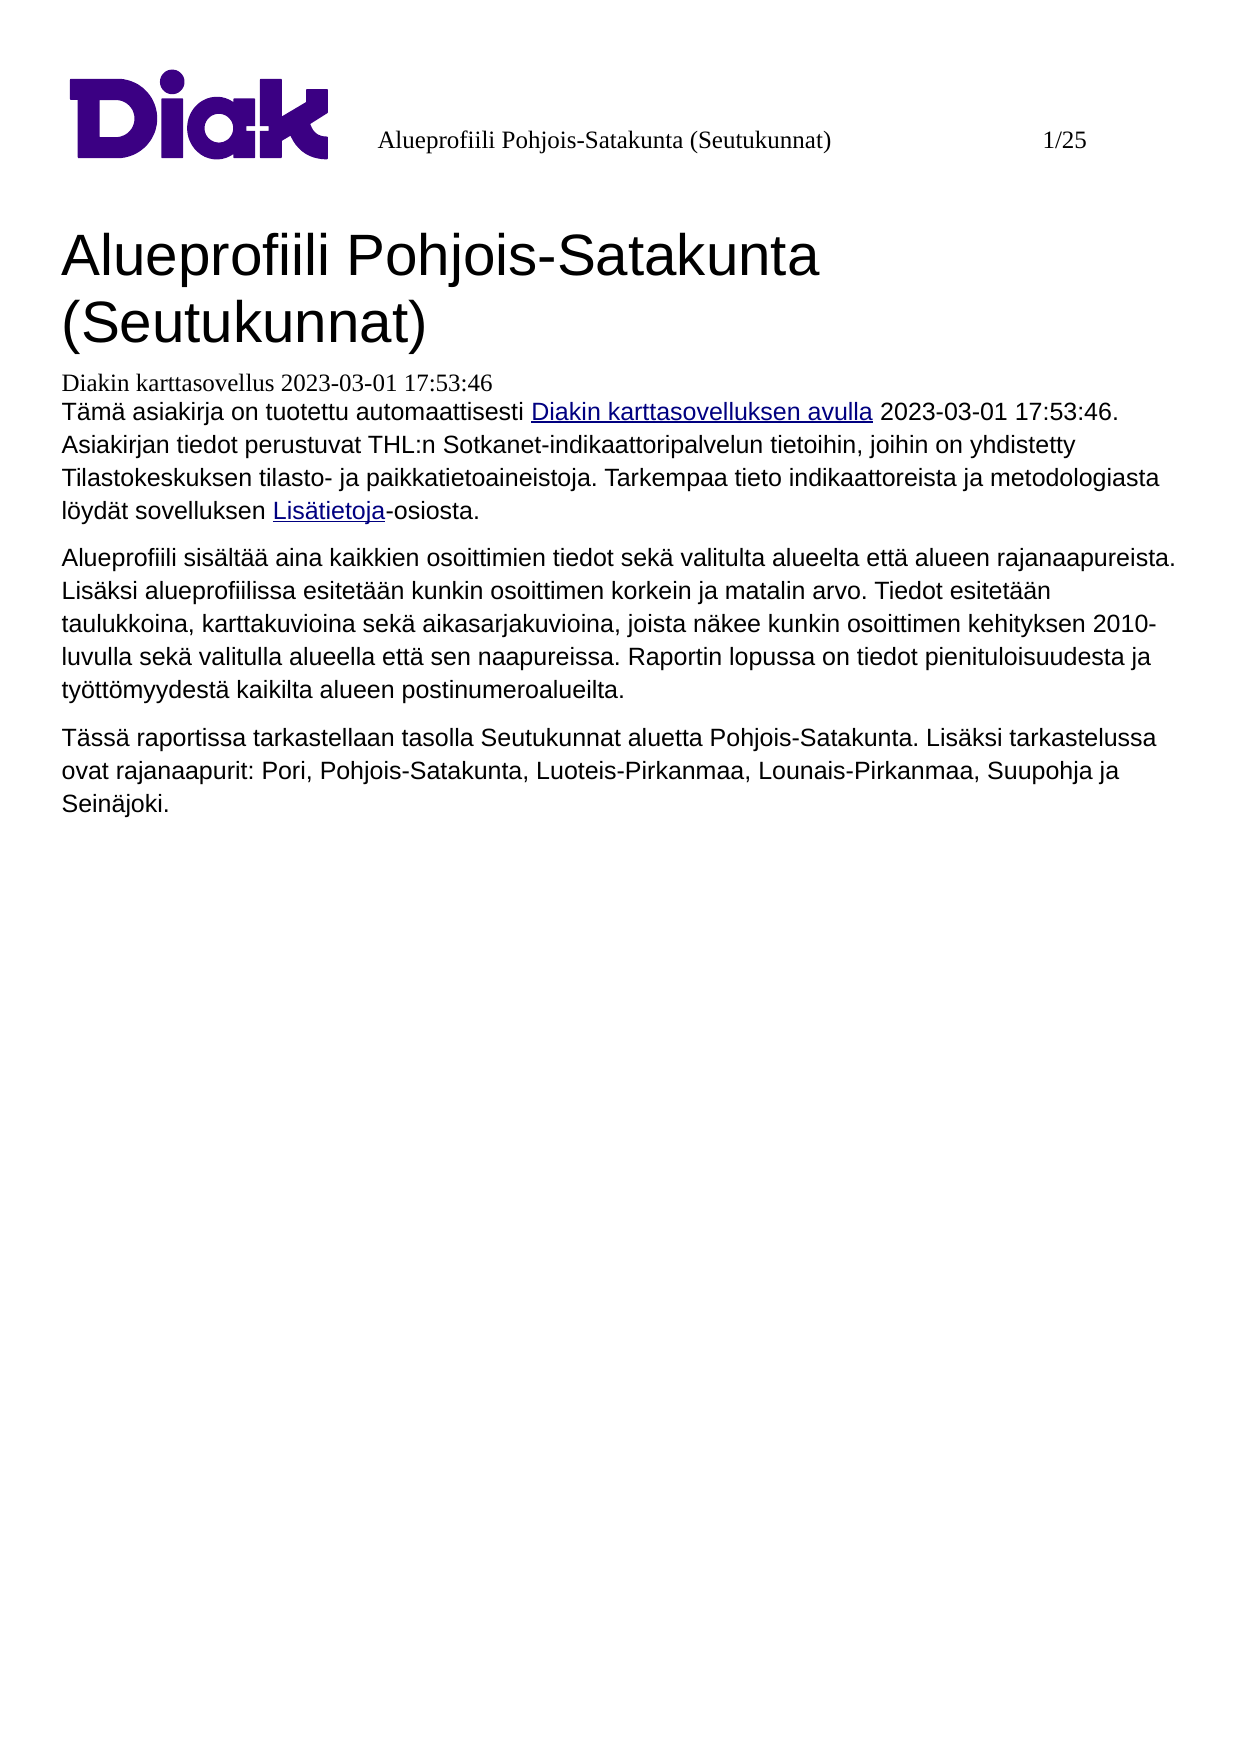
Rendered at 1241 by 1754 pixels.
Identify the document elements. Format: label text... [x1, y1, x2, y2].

title Alueprofiili Pohjois-Satakunta (Seutukunnat) [61, 221, 1179, 355]
text Diakin karttasovellus 2023-03-01 17:53:46 [61, 368, 1179, 397]
text Alueprofiili sisältää aina kaikkien osoittimien tiedot sekä valitulta alueelta että alueen rajanaapureista. Lisäksi alueprofiilissa esitetään kunkin osoittimen korkein ja matalin arvo. Tiedot esitetään taulukkoina, karttakuvioina sekä aikasarjakuvioina, joista näkee kunkin osoittimen kehityksen 2010-luvulla sekä valitulla alueella että sen naapureissa. Raportin lopussa on tiedot pienituloisuudesta ja työttömyydestä kaikilta alueen postinumeroalueilta. [61, 543, 1179, 704]
text Tämä asiakirja on tuotettu automaattisesti Diakin karttasovelluksen avulla 2023-03-01 17:53:46. Asiakirjan tiedot perustuvat THL:n Sotkanet-indikaattoripalvelun tietoihin, joihin on yhdistetty Tilastokeskuksen tilasto- ja paikkatietoaineistoja. Tarkempaa tieto indikaattoreista ja metodologiasta löydät sovelluksen Lisätietoja-osiosta. [61, 397, 1179, 524]
text Tässä raportissa tarkastellaan tasolla Seutukunnat aluetta Pohjois-Satakunta. Lisäksi tarkastelussa ovat rajanaapurit: Pori, Pohjois-Satakunta, Luoteis-Pirkanmaa, Lounais-Pirkanmaa, Suupohja ja Seinäjoki. [61, 723, 1179, 818]
